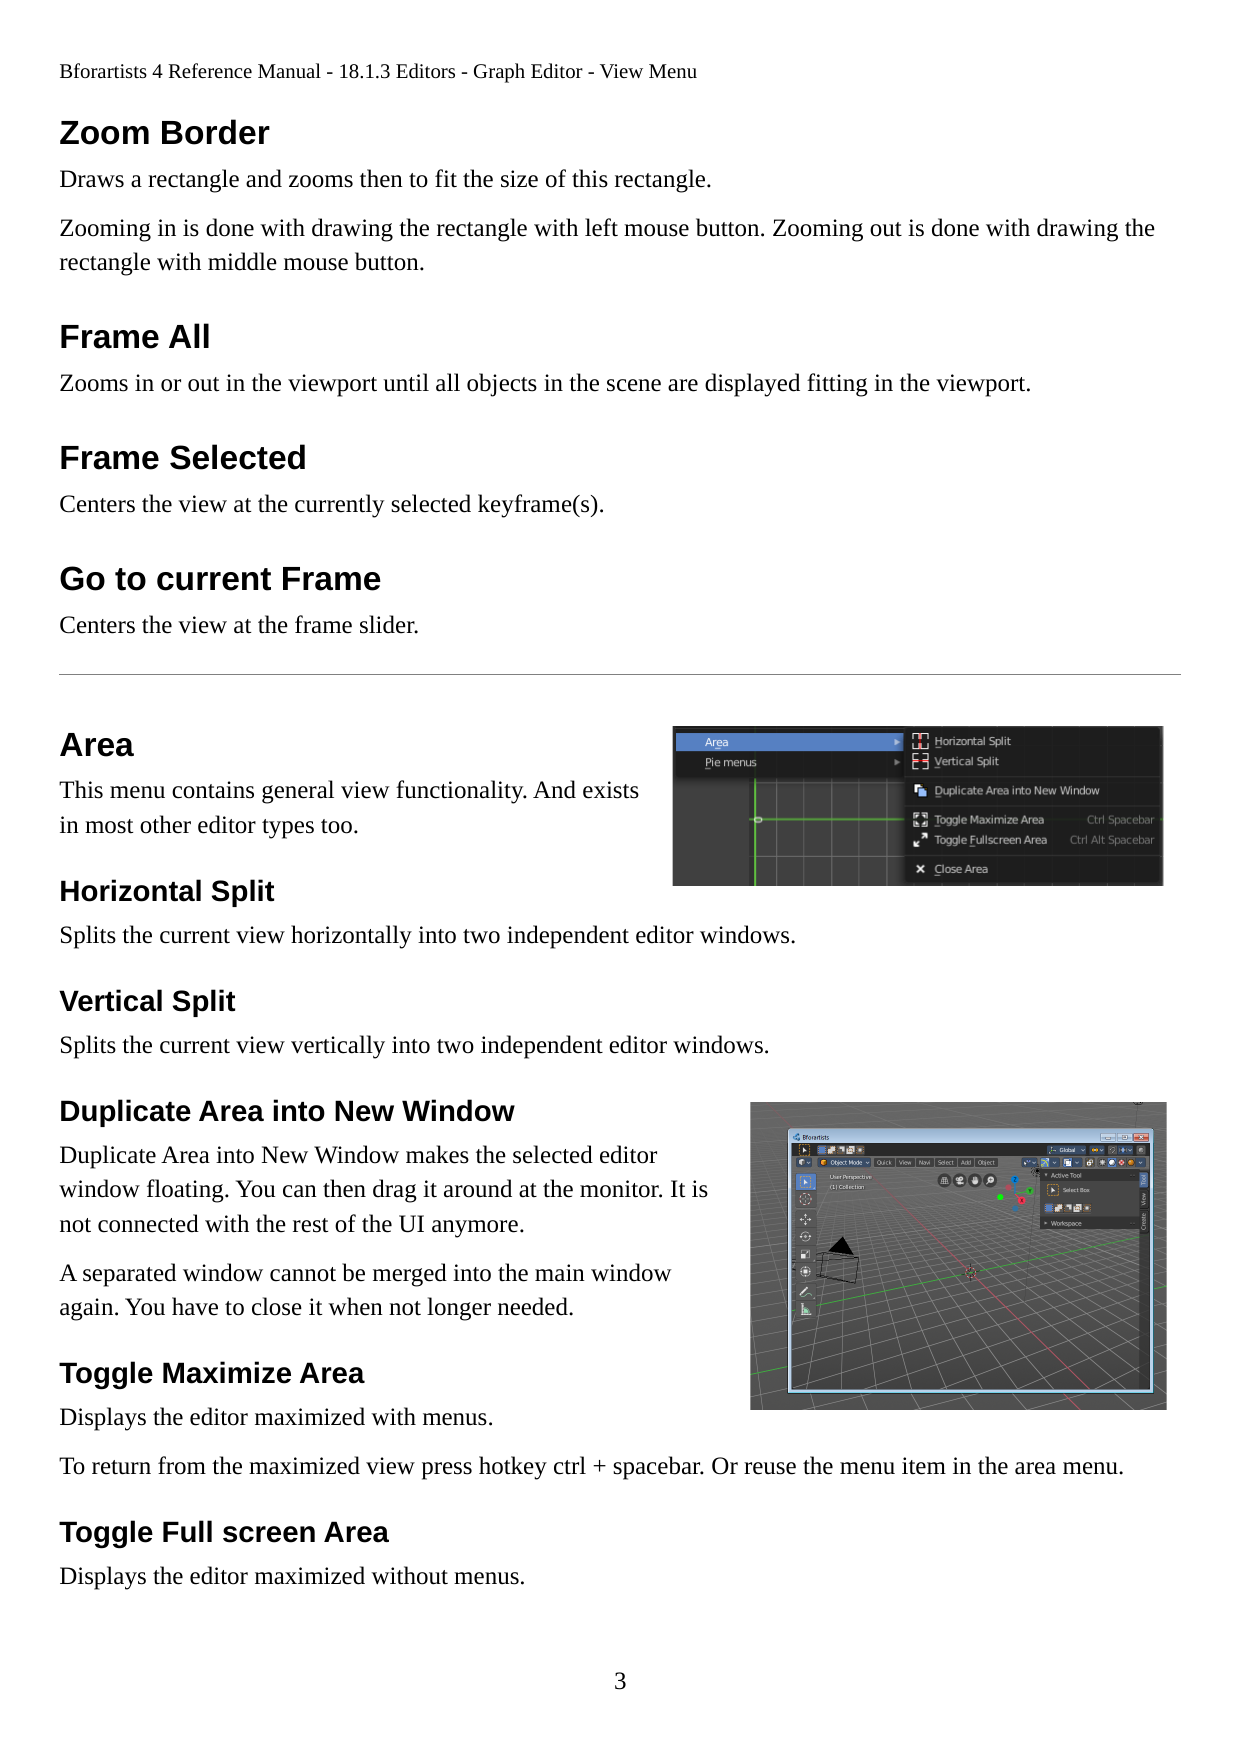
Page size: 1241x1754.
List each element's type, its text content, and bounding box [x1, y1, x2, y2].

text Displays the editor maximized with menus. [59, 1402, 1181, 1431]
subtitle Go to current Frame [59, 559, 1181, 598]
subtitle Duplicate Area into New Window [59, 1093, 1181, 1127]
text Splits the current view horizontally into two independent editor windows. [59, 920, 1181, 949]
text To return from the maximized view press hotkey ctrl + spacebar. Or reuse the menu item in the area menu. [59, 1451, 1181, 1480]
text Centers the view at the currently selected keyframe(s). [59, 489, 1181, 518]
text This menu contains general view functionality. And exists in most other editor types too. [59, 776, 672, 839]
text Draws a rectangle and zooms then to fit the size of this rectangle. [59, 164, 1181, 192]
subtitle [1167, 1356, 1181, 1390]
text Zooming in is done with drawing the rectangle with left mouse button. Zooming out is done with drawing the rectangle with middle mouse button. [59, 213, 1181, 276]
subtitle Toggle Full screen Area [59, 1515, 1181, 1549]
subtitle Frame Selected [59, 438, 1181, 477]
text Displays the editor maximized without menus. [59, 1561, 1181, 1590]
text Duplicate Area into New Window makes the selected editor window floating. You can then drag it around at the monitor. It is not connected with the rest of the UI anymore. [59, 1140, 750, 1237]
text Splits the current view vertically into two independent editor windows. [59, 1030, 1181, 1059]
picture [750, 1102, 1167, 1410]
subtitle Vertical Split [59, 984, 1181, 1017]
subtitle Area [59, 724, 1181, 763]
subtitle Frame All [59, 317, 1181, 356]
subtitle Toggle Maximize Area [59, 1356, 750, 1390]
picture [672, 726, 1164, 886]
text Centers the view at the frame slider. [59, 610, 1181, 639]
text A separated window cannot be merged into the main window again. You have to close it when not longer needed. [59, 1258, 750, 1321]
text Zooms in or out in the viewport until all objects in the scene are displayed fitting in the viewport. [59, 368, 1181, 397]
subtitle Horizontal Split [59, 874, 1181, 907]
subtitle Zoom Border [59, 113, 1181, 151]
